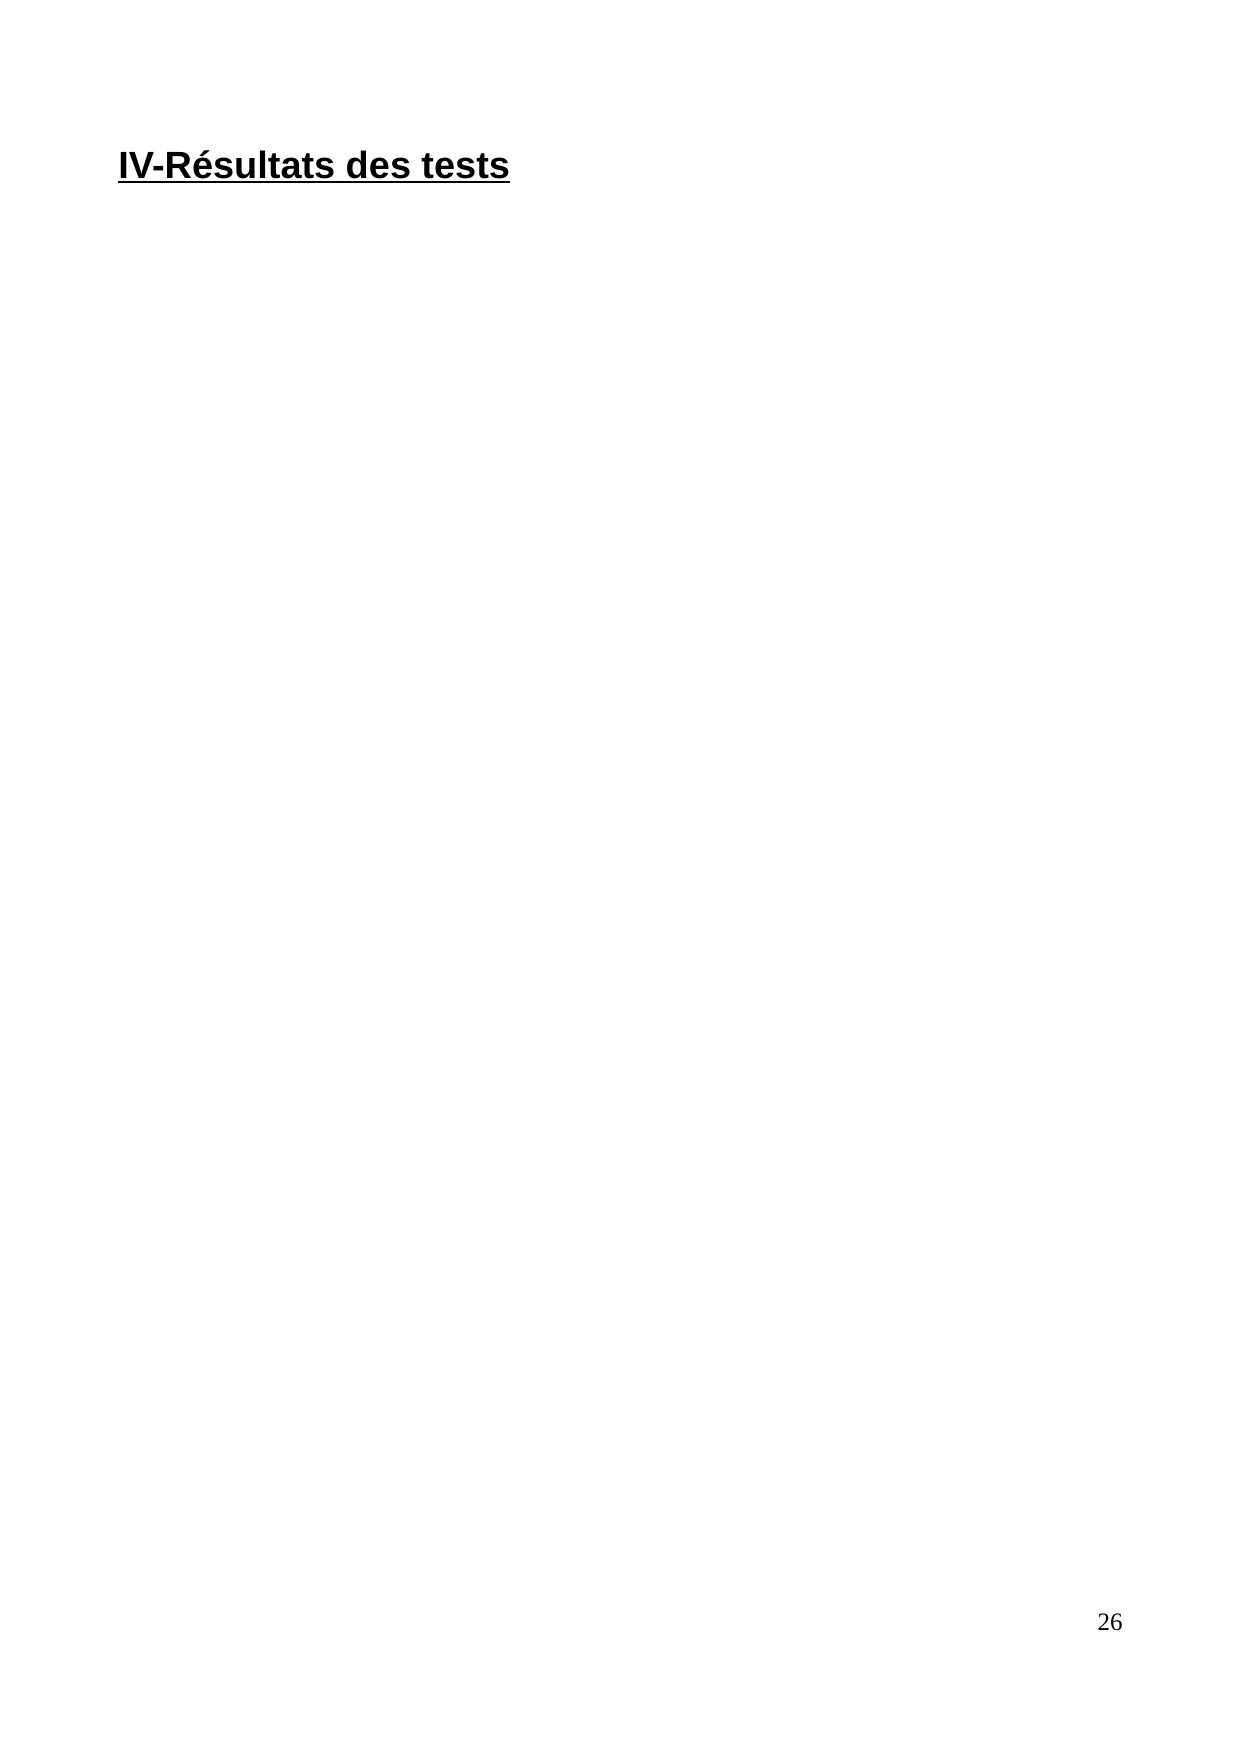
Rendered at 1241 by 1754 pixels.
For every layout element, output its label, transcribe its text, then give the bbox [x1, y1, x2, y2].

subtitle IV-Résultats des tests [118, 143, 1122, 187]
